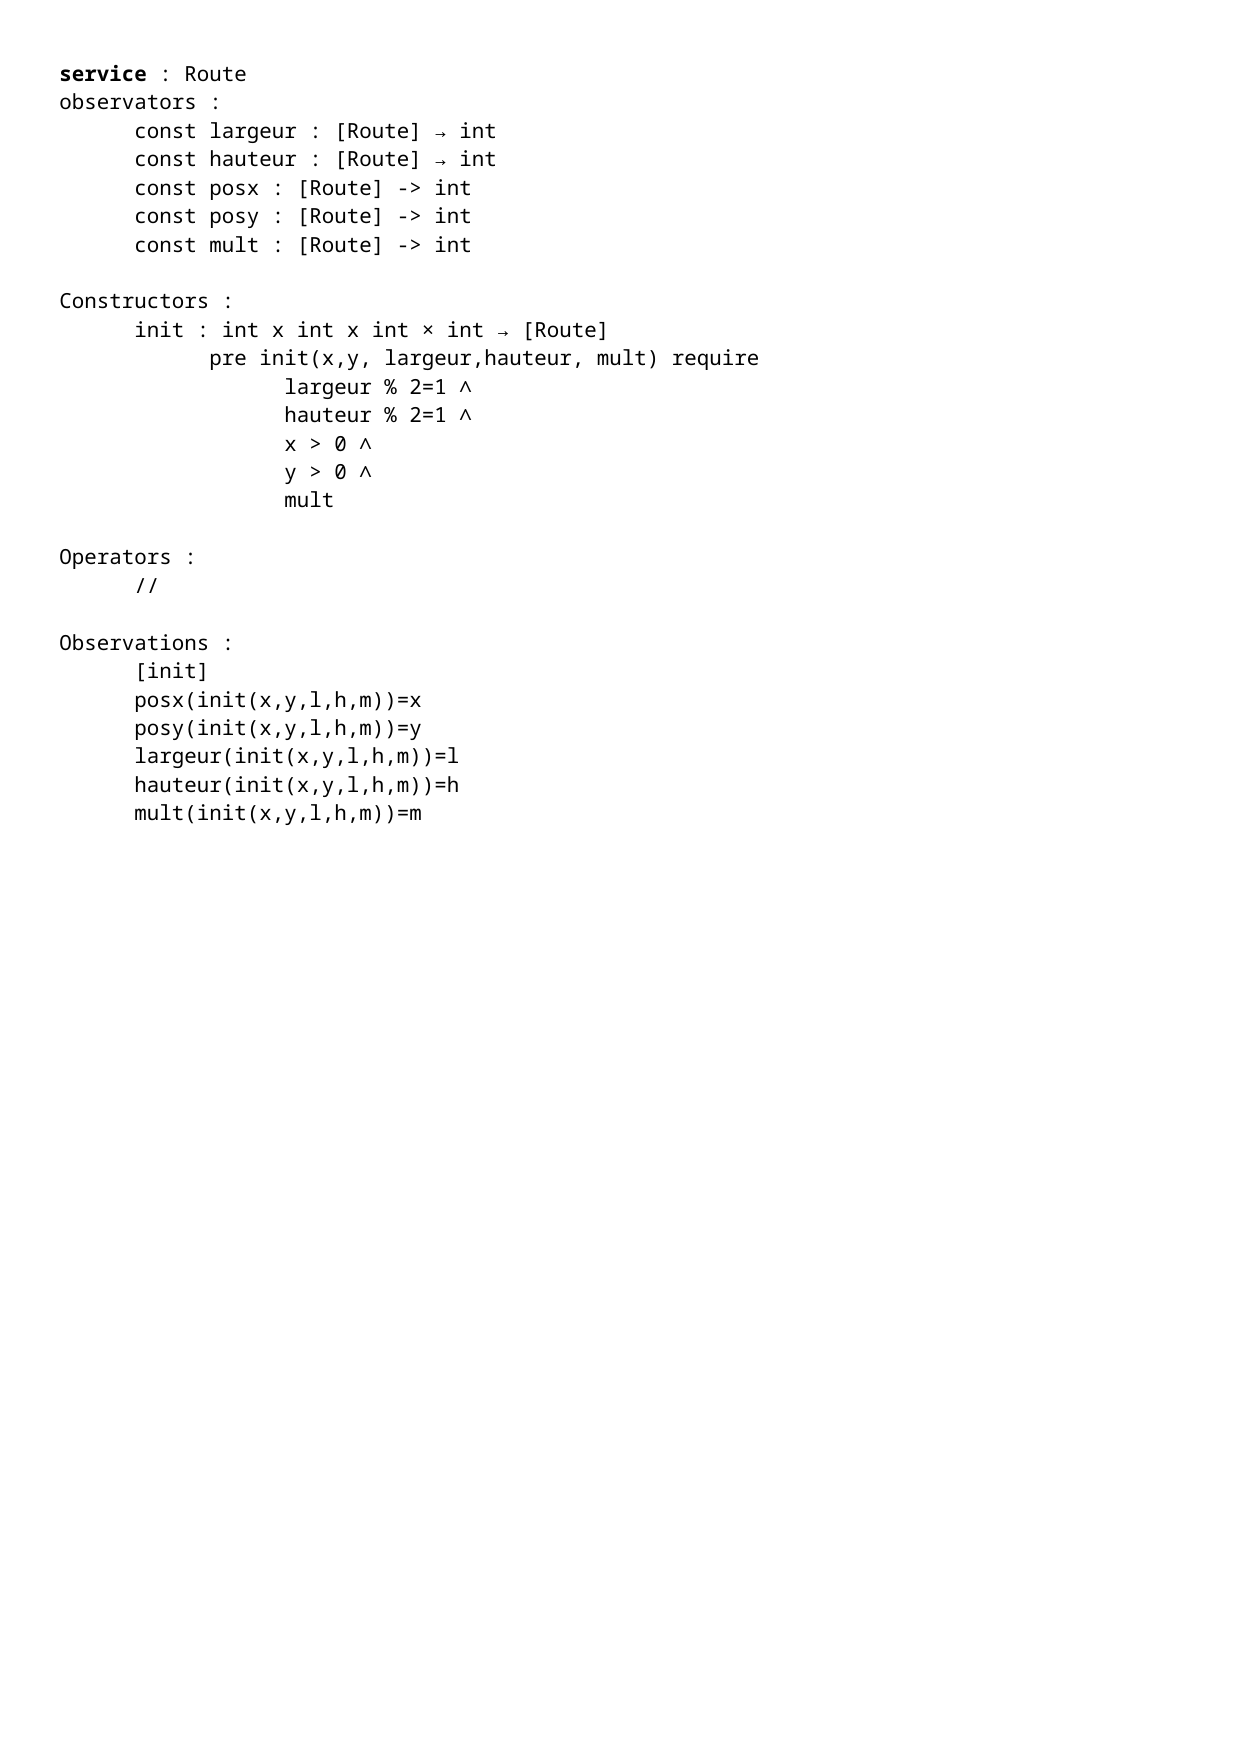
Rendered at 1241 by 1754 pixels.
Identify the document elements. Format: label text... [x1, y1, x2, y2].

text hauteur % 2=1 ∧ [59, 400, 1181, 429]
text const largeur : [Route] → int [59, 116, 1181, 144]
text service : Route [59, 59, 1181, 87]
text init : int x int x int × int → [Route] [59, 315, 1181, 343]
text const mult : [Route] -> int [59, 230, 1181, 258]
text [init] [59, 656, 1181, 685]
text const posx : [Route] -> int [59, 173, 1181, 201]
text const posy : [Route] -> int [59, 201, 1181, 230]
text x > 0 ∧ [59, 429, 1181, 457]
text observators : [59, 87, 1181, 116]
text Constructors : [59, 287, 1181, 315]
text pre init(x,y, largeur,hauteur, mult) require [59, 343, 1181, 372]
text largeur(init(x,y,l,h,m))=l [59, 742, 1181, 770]
text Operators : [59, 542, 1181, 571]
text posx(init(x,y,l,h,m))=x [59, 685, 1181, 713]
text const hauteur : [Route] → int [59, 144, 1181, 173]
text mult [59, 486, 1181, 514]
text Observations : [59, 628, 1181, 656]
text hauteur(init(x,y,l,h,m))=h [59, 770, 1181, 798]
text mult(init(x,y,l,h,m))=m [59, 798, 1181, 827]
text y > 0 ∧ [59, 457, 1181, 486]
text // [59, 571, 1181, 599]
text largeur % 2=1 ∧ [59, 372, 1181, 400]
text posy(init(x,y,l,h,m))=y [59, 713, 1181, 742]
